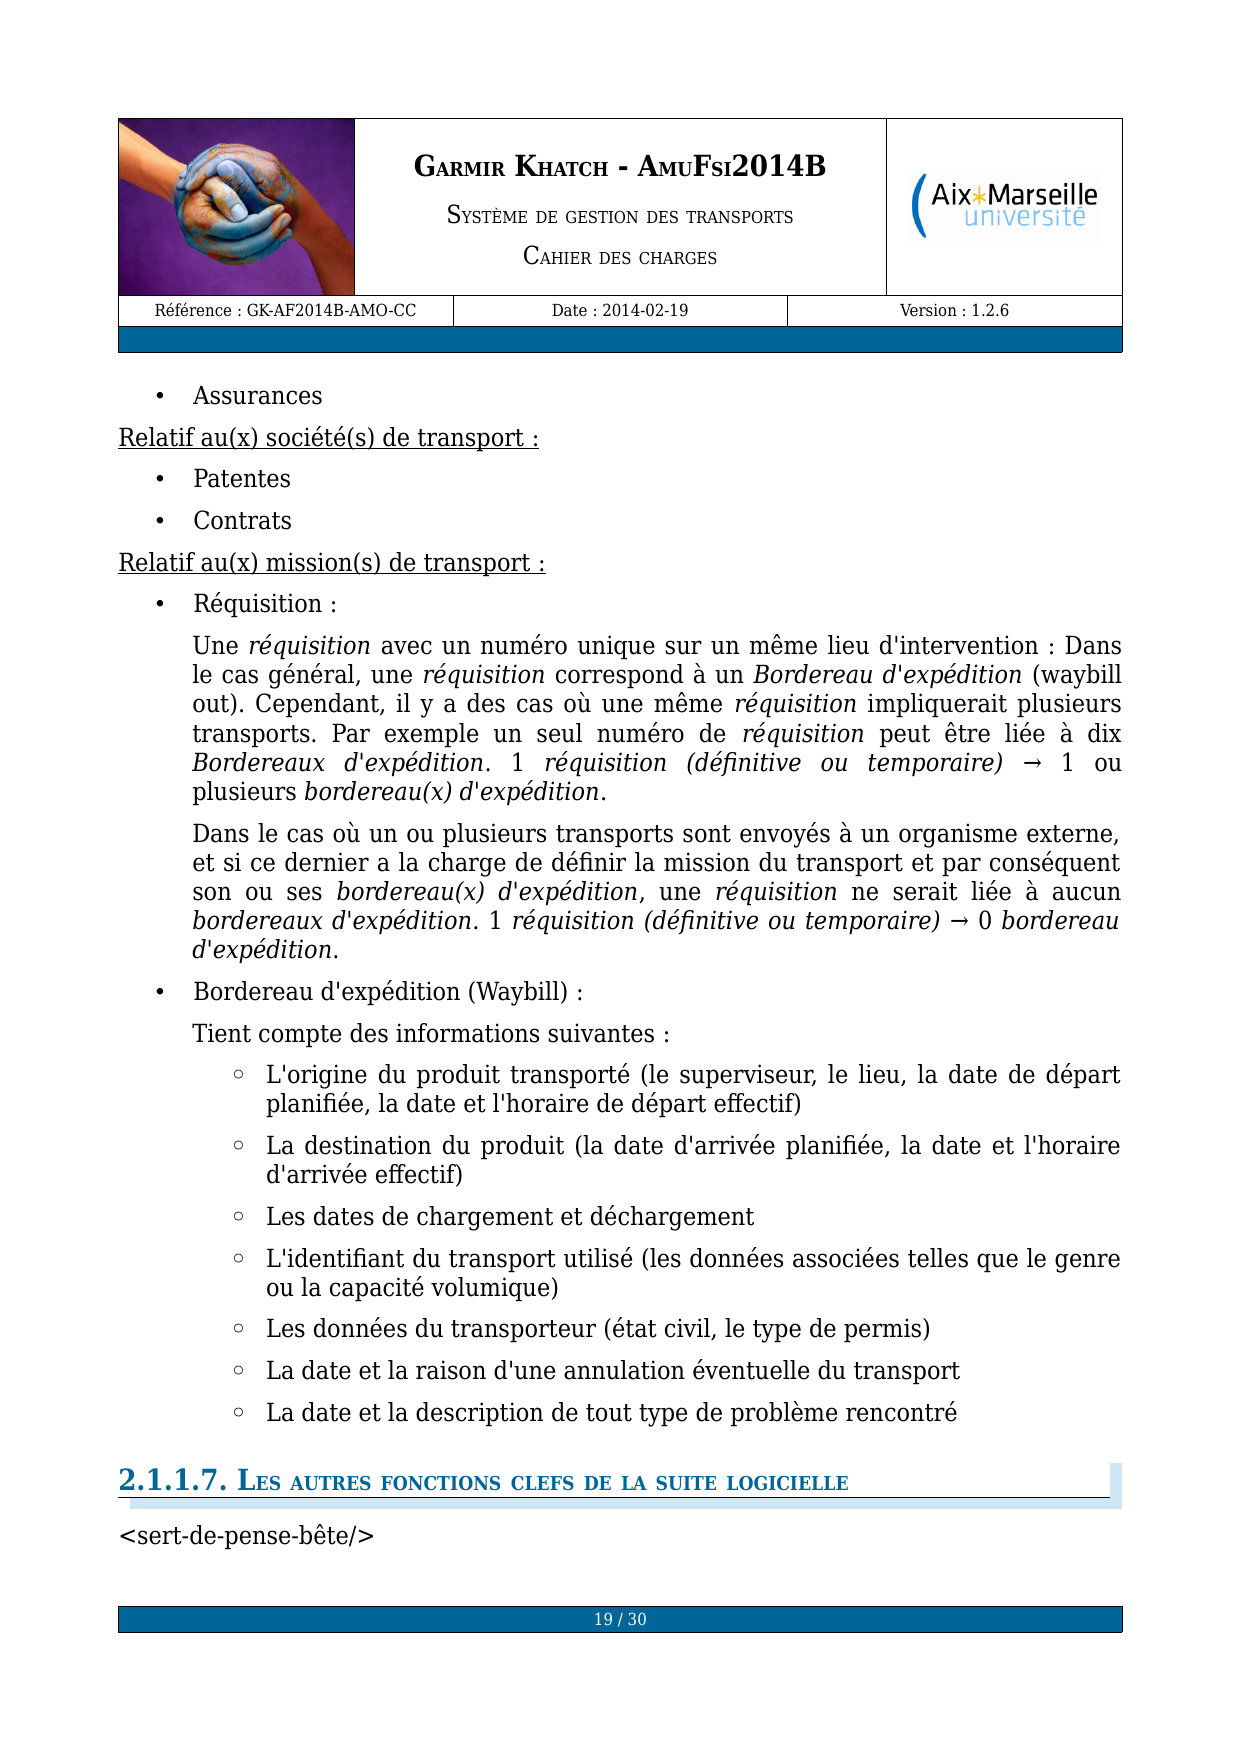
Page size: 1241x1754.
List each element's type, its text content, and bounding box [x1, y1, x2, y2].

list L'origine du produit transporté (le superviseur, le lieu, la date de départ planifiée, la date et l'horaire de départ effectif) [228, 1060, 1122, 1119]
list La date et la raison d'une annulation éventuelle du transport [228, 1356, 1122, 1385]
picture [119, 119, 354, 295]
text Relatif au(x) mission(s) de transport : [118, 548, 1122, 577]
text <sert-de-pense-bête/> [118, 1521, 1122, 1550]
list Bordereau d'expédition (Waybill) : [156, 977, 1122, 1006]
list Assurances [156, 381, 1122, 410]
list Les dates de chargement et déchargement [228, 1202, 1122, 1231]
list Patentes [156, 464, 1122, 494]
subtitle Les autres fonctions clefs de la suite logicielle [118, 1463, 1110, 1497]
list Les données du transporteur (état civil, le type de permis) [228, 1314, 1122, 1344]
picture [887, 126, 1122, 288]
text Tient compte des informations suivantes : [192, 1019, 1122, 1048]
list Contrats [156, 506, 1122, 535]
list La date et la description de tout type de problème rencontré [228, 1398, 1122, 1427]
list L'identifiant du transport utilisé (les données associées telles que le genre ou la capacité volumique) [228, 1244, 1122, 1302]
text Relatif au(x) société(s) de transport : [118, 423, 1122, 452]
list Réquisition : [156, 589, 1122, 619]
text Une réquisition avec un numéro unique sur un même lieu d'intervention : Dans le cas général, une réquisition correspond à un Bordereau d'expédition (waybill out). Cependant, il y a des cas où une même réquisition impliquerait plusieurs transports. Par exemple un seul numéro de réquisition peut être liée à dix Bordereaux d'expédition. 1 réquisition (définitive ou temporaire) → 1 ou plusieurs bordereau(x) d'expédition. [192, 631, 1122, 806]
text Dans le cas où un ou plusieurs transports sont envoyés à un organisme externe, et si ce dernier a la charge de définir la mission du transport et par conséquent son ou ses bordereau(x) d'expédition, une réquisition ne serait liée à aucun bordereaux d'expédition. 1 réquisition (définitive ou temporaire) → 0 bordereau d'expédition. [192, 819, 1122, 964]
list La destination du produit (la date d'arrivée planifiée, la date et l'horaire d'arrivée effectif) [228, 1131, 1122, 1189]
